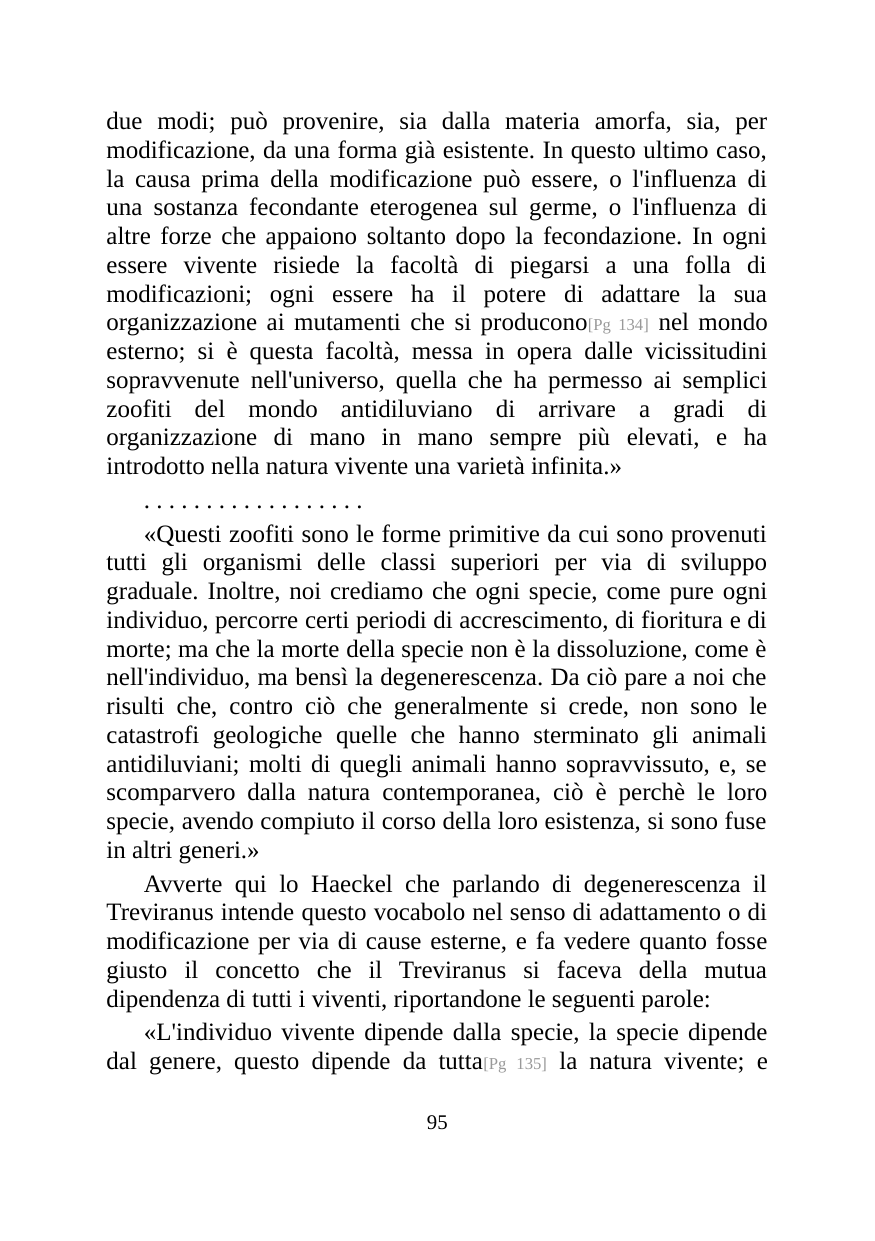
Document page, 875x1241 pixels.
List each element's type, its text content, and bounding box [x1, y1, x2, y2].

text Avverte qui lo Haeckel che parlando di degenerescenza il Treviranus intende questo vocabolo nel senso di adattamento o di modificazione per via di cause esterne, e fa vedere quanto fosse giusto il concetto che il Treviranus si faceva della mutua dipendenza di tutti i viventi, riportandone le seguenti parole: [106, 869, 768, 1012]
text . . . . . . . . . . . . . . . . . . [106, 485, 768, 514]
text «L'individuo vivente dipende dalla specie, la specie dipende dal genere, questo dipende da tutta[Pg 135] la natura vivente; e [106, 1017, 768, 1075]
text «Questi zoofiti sono le forme primitive da cui sono provenuti tutti gli organismi delle classi superiori per via di sviluppo graduale. Inoltre, noi crediamo che ogni specie, come pure ogni individuo, percorre certi periodi di accrescimento, di fioritura e di morte; ma che la morte della specie non è la dissoluzione, come è nell'individuo, ma bensì la degenerescenza. Da ciò pare a noi che risulti che, contro ciò che generalmente si crede, non sono le catastrofi geologiche quelle che hanno sterminato gli animali antidiluviani; molti di quegli animali hanno sopravvissuto, e, se scomparvero dalla natura contemporanea, ciò è perchè le loro specie, avendo compiuto il corso della loro esistenza, si sono fuse in altri generi.» [106, 519, 768, 864]
text due modi; può provenire, sia dalla materia amorfa, sia, per modificazione, da una forma già esistente. In questo ultimo caso, la causa prima della modificazione può essere, o l'influenza di una sostanza fecondante eterogenea sul germe, o l'influenza di altre forze che appaiono soltanto dopo la fecondazione. In ogni essere vivente risiede la facoltà di piegarsi a una folla di modificazioni; ogni essere ha il potere di adattare la sua organizzazione ai mutamenti che si producono[Pg 134] nel mondo esterno; si è questa facoltà, messa in opera dalle vicissitudini sopravvenute nell'universo, quella che ha permesso ai semplici zoofiti del mondo antidiluviano di arrivare a gradi di organizzazione di mano in mano sempre più elevati, e ha introdotto nella natura vivente una varietà infinita.» [106, 106, 768, 480]
